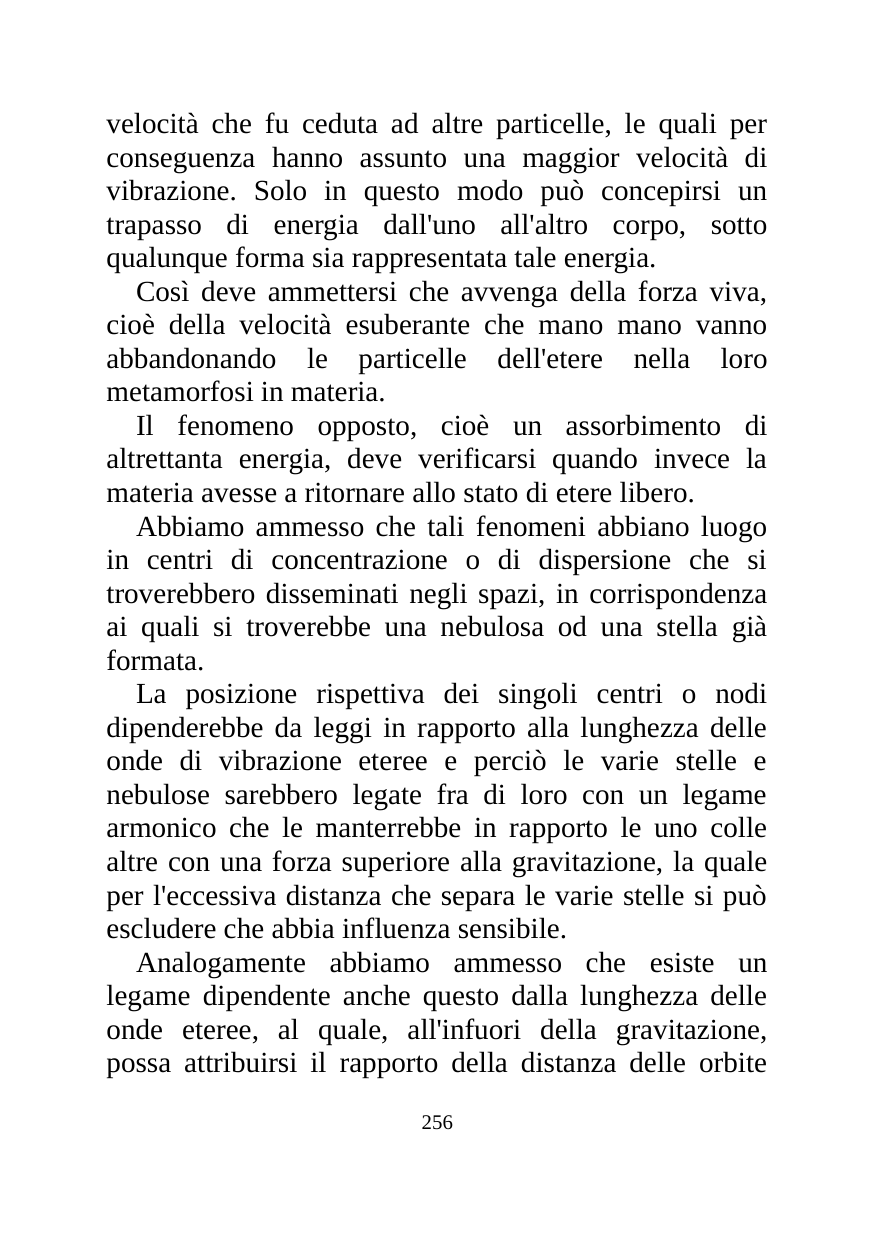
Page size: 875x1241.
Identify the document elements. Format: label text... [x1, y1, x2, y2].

text velocità che fu ceduta ad altre particelle, le quali per conseguenza hanno assunto una maggior velocità di vibrazione. Solo in questo modo può concepirsi un trapasso di energia dall'uno all'altro corpo, sotto qualunque forma sia rappresentata tale energia. [106, 106, 768, 274]
text La posizione rispettiva dei singoli centri o nodi dipenderebbe da leggi in rapporto alla lunghezza delle onde di vibrazione eteree e perciò le varie stelle e nebulose sarebbero legate fra di loro con un legame armonico che le manterrebbe in rapporto le uno colle altre con una forza superiore alla gravitazione, la quale per l'eccessiva distanza che separa le varie stelle si può escludere che abbia influenza sensibile. [106, 676, 768, 945]
text Abbiamo ammesso che tali fenomeni abbiano luogo in centri di concentrazione o di dispersione che si troverebbero disseminati negli spazi, in corrispondenza ai quali si troverebbe una nebulosa od una stella già formata. [106, 509, 768, 676]
text Così deve ammettersi che avvenga della forza viva, cioè della velocità esuberante che mano mano vanno abbandonando le particelle dell'etere nella loro metamorfosi in materia. [106, 274, 768, 408]
text Analogamente abbiamo ammesso che esiste un legame dipendente anche questo dalla lunghezza delle onde eteree, al quale, all'infuori della gravitazione, possa attribuirsi il rapporto della distanza delle orbite [106, 945, 768, 1079]
text Il fenomeno opposto, cioè un assorbimento di altrettanta energia, deve verificarsi quando invece la materia avesse a ritornare allo stato di etere libero. [106, 408, 768, 509]
